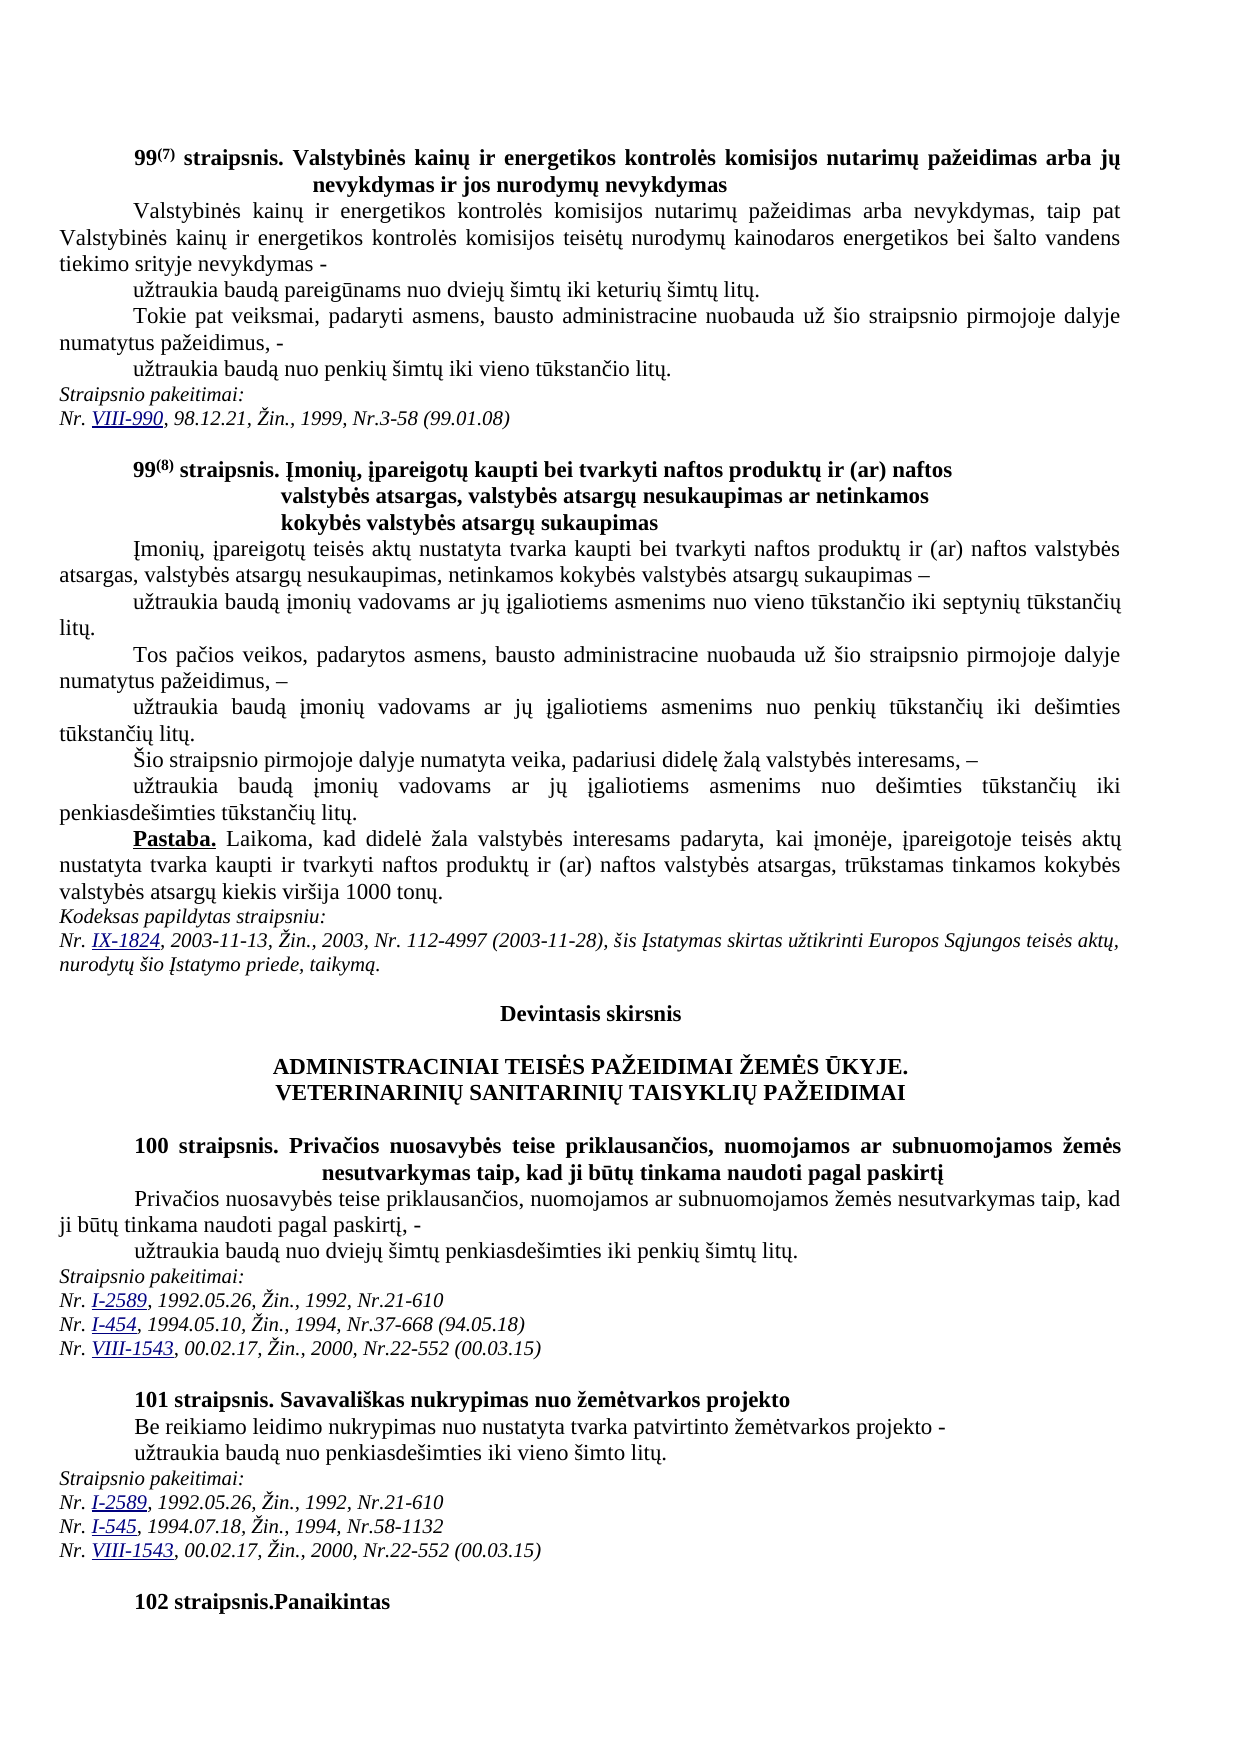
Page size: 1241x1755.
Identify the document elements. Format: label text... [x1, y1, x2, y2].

text Tokie pat veiksmai, padaryti asmens, bausto administracine nuobauda už šio straipsnio pirmojoje dalyje numatytus pažeidimus, - [59, 303, 1122, 355]
text užtraukia baudą nuo dviejų šimtų penkiasdešimties iki penkių šimtų litų. [59, 1238, 1122, 1264]
text Straipsnio pakeitimai: [59, 382, 1122, 406]
text Šio straipsnio pirmojoje dalyje numatyta veika, padariusi didelę žalą valstybės interesams, – [59, 746, 1122, 772]
text Nr. I-454, 1994.05.10, Žin., 1994, Nr.37-668 (94.05.18) [59, 1312, 1122, 1336]
text Nr. VIII-990, 98.12.21, Žin., 1999, Nr.3-58 (99.01.08) [59, 406, 1122, 430]
text Tos pačios veikos, padarytos asmens, bausto administracine nuobauda už šio straipsnio pirmojoje dalyje numatytus pažeidimus, – [59, 641, 1122, 693]
text Nr. I-2589, 1992.05.26, Žin., 1992, Nr.21-610 [59, 1490, 1122, 1514]
text užtraukia baudą įmonių vadovams ar jų įgaliotiems asmenims nuo dešimties tūkstančių iki penkiasdešimties tūkstančių litų. [59, 772, 1122, 825]
text 101 straipsnis. Savavališkas nukrypimas nuo žemėtvarkos projekto [59, 1387, 1122, 1413]
text 99(7) straipsnis. Valstybinės kainų ir energetikos kontrolės komisijos nutarimų pažeidimas arba jų nevykdymas ir jos nurodymų nevykdymas [134, 144, 1122, 197]
text Kodeksas papildytas straipsniu: [59, 904, 1122, 928]
text Pastaba. Laikoma, kad didelė žala valstybės interesams padaryta, kai įmonėje, įpareigotoje teisės aktų nustatyta tvarka kaupti ir tvarkyti naftos produktų ir (ar) naftos valstybės atsargas, trūkstamas tinkamos kokybės valstybės atsargų kiekis viršija 1000 tonų. [59, 825, 1122, 904]
text valstybės atsargas, valstybės atsargų nesukaupimas ar netinkamos [59, 482, 1122, 509]
text kokybės valstybės atsargų sukaupimas [59, 509, 1122, 535]
text Nr. IX-1824, 2003-11-13, Žin., 2003, Nr. 112-4997 (2003-11-28), šis Įstatymas skirtas užtikrinti Europos Sąjungos teisės aktų, nurodytų šio Įstatymo priede, taikymą. [59, 928, 1122, 976]
text Devintasis skirsnis [59, 1000, 1122, 1027]
text Įmonių, įpareigotų teisės aktų nustatyta tvarka kaupti bei tvarkyti naftos produktų ir (ar) naftos valstybės atsargas, valstybės atsargų nesukaupimas, netinkamos kokybės valstybės atsargų sukaupimas – [59, 535, 1122, 588]
text Be reikiamo leidimo nukrypimas nuo nustatyta tvarka patvirtinto žemėtvarkos projekto - [59, 1413, 1122, 1439]
text užtraukia baudą nuo penkių šimtų iki vieno tūkstančio litų. [59, 355, 1122, 382]
text užtraukia baudą įmonių vadovams ar jų įgaliotiems asmenims nuo vieno tūkstančio iki septynių tūkstančių litų. [59, 588, 1122, 641]
text Straipsnio pakeitimai: [59, 1264, 1122, 1288]
text Nr. VIII-1543, 00.02.17, Žin., 2000, Nr.22-552 (00.03.15) [59, 1336, 1122, 1360]
text Nr. VIII-1543, 00.02.17, Žin., 2000, Nr.22-552 (00.03.15) [59, 1538, 1122, 1562]
text Straipsnio pakeitimai: [59, 1466, 1122, 1490]
text 102 straipsnis.Panaikintas [59, 1588, 1122, 1614]
text Nr. I-2589, 1992.05.26, Žin., 1992, Nr.21-610 [59, 1288, 1122, 1312]
text ADMINISTRACINIAI TEISĖS PAŽEIDIMAI ŽEMĖS ŪKYJE. [59, 1053, 1122, 1079]
text Valstybinės kainų ir energetikos kontrolės komisijos nutarimų pažeidimas arba nevykdymas, taip pat Valstybinės kainų ir energetikos kontrolės komisijos teisėtų nurodymų kainodaros energetikos bei šalto vandens tiekimo srityje nevykdymas - [59, 197, 1122, 276]
text Privačios nuosavybės teise priklausančios, nuomojamos ar subnuomojamos žemės nesutvarkymas taip, kad ji būtų tinkama naudoti pagal paskirtį, - [59, 1185, 1122, 1238]
text užtraukia baudą įmonių vadovams ar jų įgaliotiems asmenims nuo penkių tūkstančių iki dešimties tūkstančių litų. [59, 693, 1122, 746]
text VETERINARINIŲ SANITARINIŲ TAISYKLIŲ PAŽEIDIMAI [59, 1079, 1122, 1106]
text užtraukia baudą nuo penkiasdešimties iki vieno šimto litų. [59, 1439, 1122, 1466]
text 99(8) straipsnis. Įmonių, įpareigotų kaupti bei tvarkyti naftos produktų ir (ar) naftos [59, 456, 1122, 482]
text 100 straipsnis. Privačios nuosavybės teise priklausančios, nuomojamos ar subnuomojamos žemės nesutvarkymas taip, kad ji būtų tinkama naudoti pagal paskirtį [134, 1132, 1122, 1185]
text užtraukia baudą pareigūnams nuo dviejų šimtų iki keturių šimtų litų. [59, 276, 1122, 303]
text Nr. I-545, 1994.07.18, Žin., 1994, Nr.58-1132 [59, 1514, 1122, 1538]
